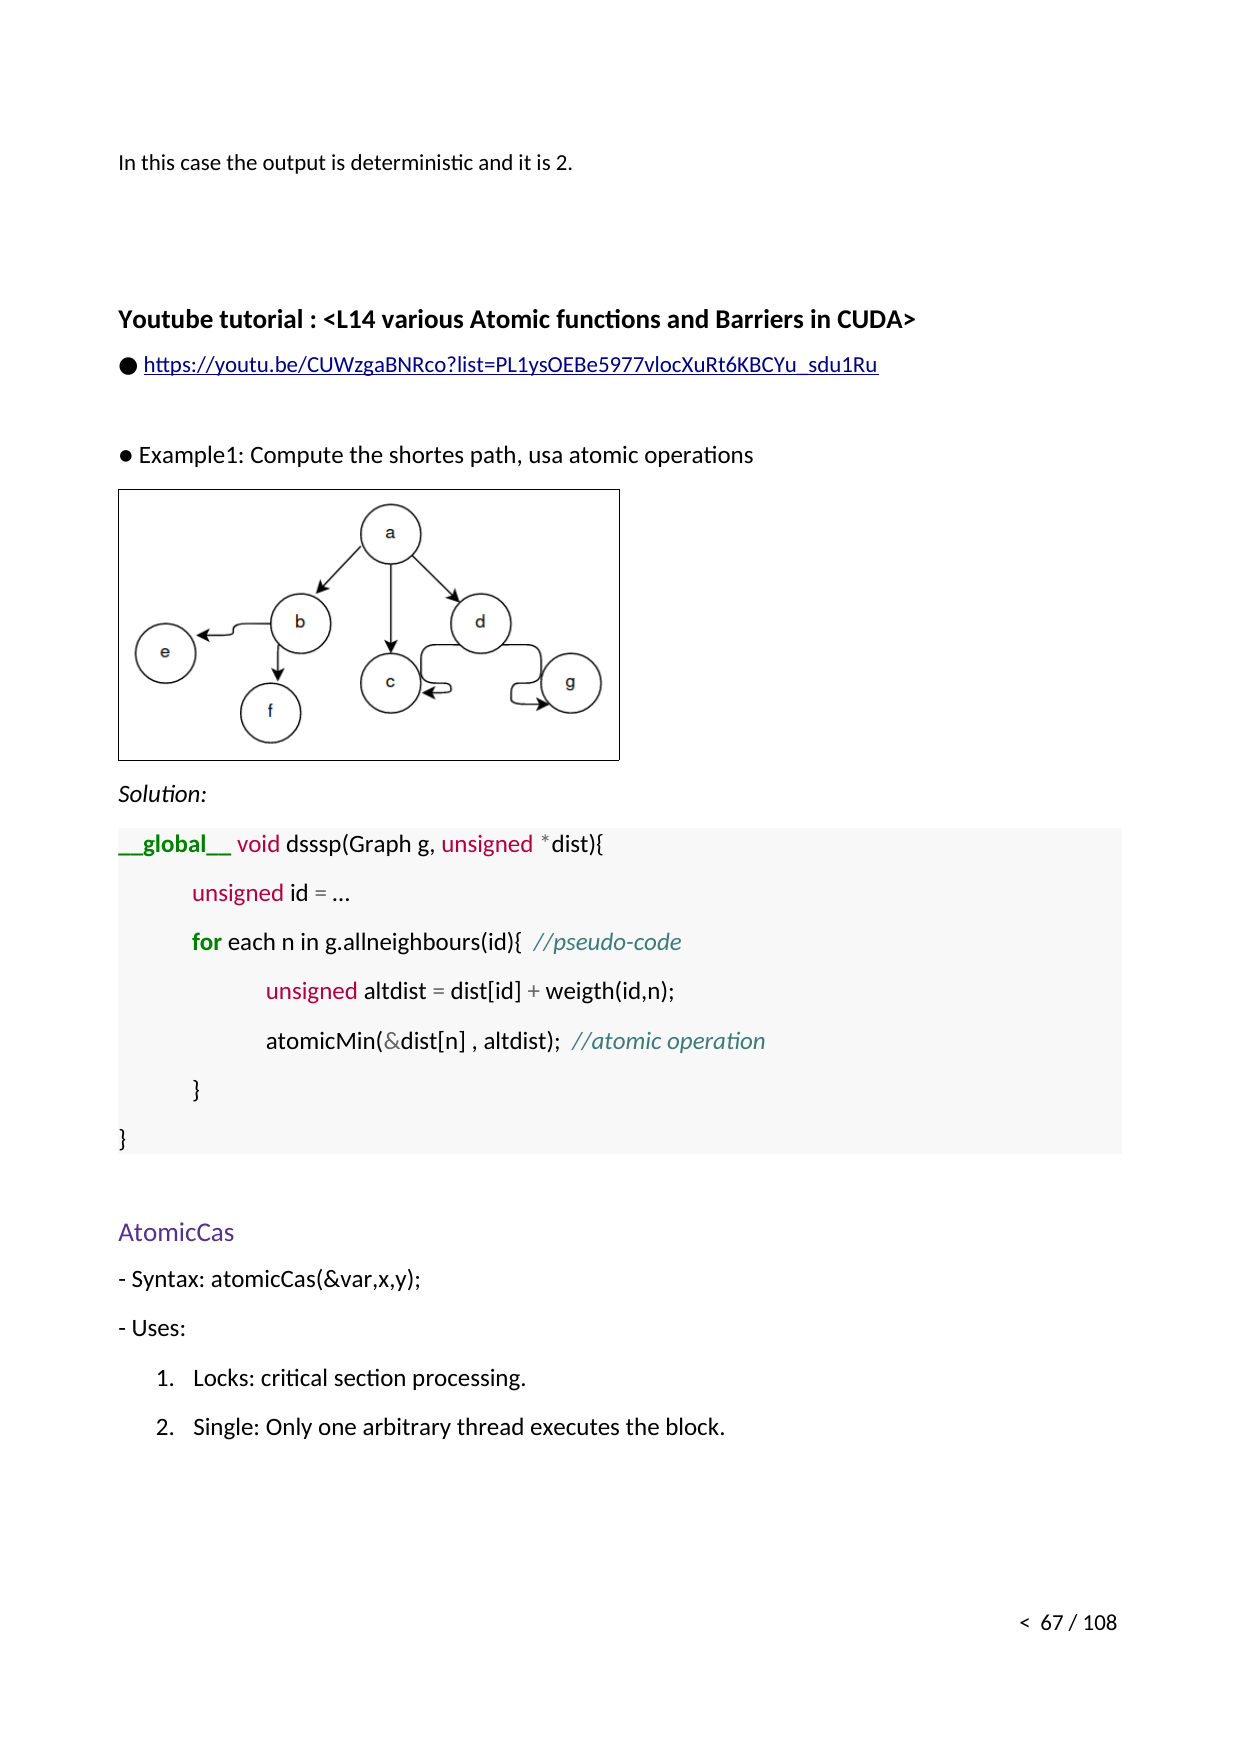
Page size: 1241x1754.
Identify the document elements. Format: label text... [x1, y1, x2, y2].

text Solution: [118, 778, 1122, 809]
list Single: Only one arbitrary thread executes the block. [156, 1412, 1122, 1442]
text unsigned altdist = dist[id] + weigth(id,n); [118, 976, 1122, 1006]
subtitle Youtube tutorial : <L14 various Atomic functions and Barriers in CUDA> [118, 302, 1122, 335]
text __global__ void dsssp(Graph g, unsigned *dist){ [118, 828, 1122, 858]
picture [121, 491, 617, 757]
text unsigned id = … [118, 877, 1122, 907]
text for each n in g.allneighbours(id){ //pseudo-code [118, 926, 1122, 957]
text } [118, 1074, 1122, 1104]
text ● Example1: Compute the shortes path, usa atomic operations [118, 439, 1122, 470]
text - Uses: [118, 1312, 1122, 1343]
subtitle AtomicCas [118, 1215, 1122, 1248]
text atomicMin(&dist[n] , altdist); //atomic operation [118, 1025, 1122, 1055]
text In this case the output is deterministic and it is 2. [118, 148, 1122, 176]
list Locks: critical section processing. [156, 1362, 1122, 1392]
text } [118, 1123, 1122, 1154]
text - Syntax: atomicCas(&var,x,y); [118, 1263, 1122, 1293]
text ● https://youtu.be/CUWzgaBNRco?list=PL1ysOEBe5977vlocXuRt6KBCYu_sdu1Ru [118, 350, 1122, 378]
